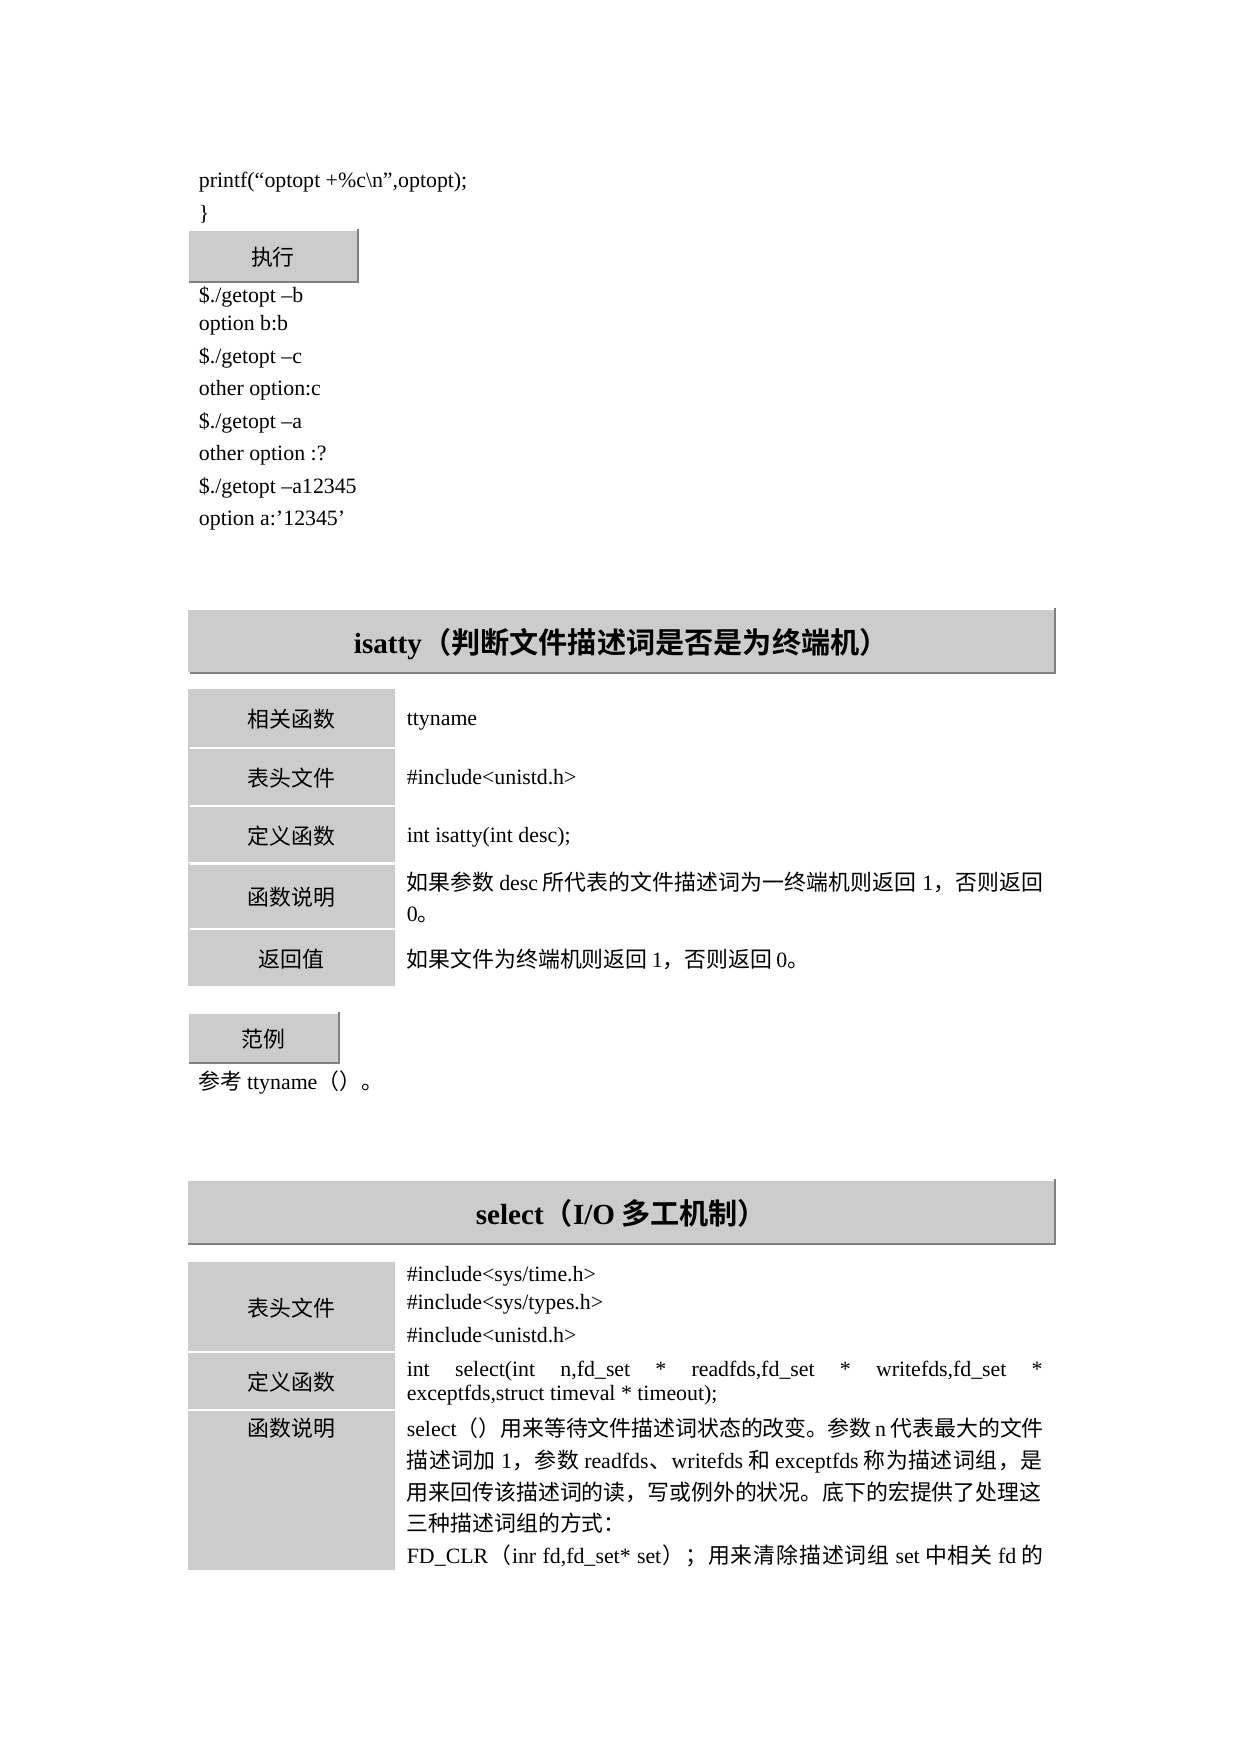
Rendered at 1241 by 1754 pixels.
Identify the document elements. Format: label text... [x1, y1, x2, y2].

table_cell #include<sys/time.h> #include<sys/types.h> #include<unistd.h> [395, 1260, 1055, 1351]
table_cell 函数说明 [188, 1411, 395, 1570]
table_header select（I/O多工机制） [188, 1181, 1054, 1243]
table_cell 范例 [189, 1014, 338, 1062]
table_cell [188, 672, 1055, 689]
table_cell ttyname [395, 689, 1055, 747]
table_cell 如果参数desc所代表的文件描述词为一终端机则返回1，否则返回0。 [395, 863, 1055, 928]
table_cell 函数说明 [188, 863, 395, 928]
table_cell 定义函数 [188, 1353, 395, 1409]
table_cell #include<unistd.h> [395, 747, 1055, 805]
table_cell [340, 1012, 1055, 1062]
table_cell 表头文件 [188, 1262, 395, 1351]
table_cell 返回值 [188, 928, 395, 986]
table_cell 执行 [189, 231, 357, 281]
table_cell 参考ttyname（）。 [188, 1062, 1055, 1114]
table_cell [188, 986, 1055, 1012]
table_cell 如果文件为终端机则返回1，否则返回0。 [395, 928, 1055, 986]
table_cell [359, 229, 1055, 281]
table_cell int select(int n,fd_set * readfds,fd_set * writefds,fd_set * exceptfds,struct timeval * timeout); [395, 1351, 1055, 1409]
table_cell 定义函数 [188, 805, 395, 862]
table_cell $./getopt –b option b:b $./getopt –c other option:c $./getopt –a other option :? $./getopt –a12345 option a:’12345’ [188, 281, 1055, 543]
table_cell select（）用来等待文件描述词状态的改变。参数n代表最大的文件描述词加1，参数readfds、writefds和exceptfds称为描述词组，是用来回传该描述词的读，写或例外的状况。底下的宏提供了处理这三种描述词组的方式： FD_CLR（inr fd,fd_set* set）；用来清除描述词组set中相关fd的 [395, 1409, 1055, 1570]
table_header isatty（判断文件描述词是否是为终端机） [188, 610, 1054, 672]
table_cell int isatty(int desc); [395, 805, 1055, 862]
table_cell 表头文件 [188, 747, 395, 805]
table_cell printf(“optopt +%c\n”,optopt); } [188, 162, 1055, 229]
table_cell 相关函数 [188, 689, 395, 747]
table_cell [188, 1245, 1055, 1260]
